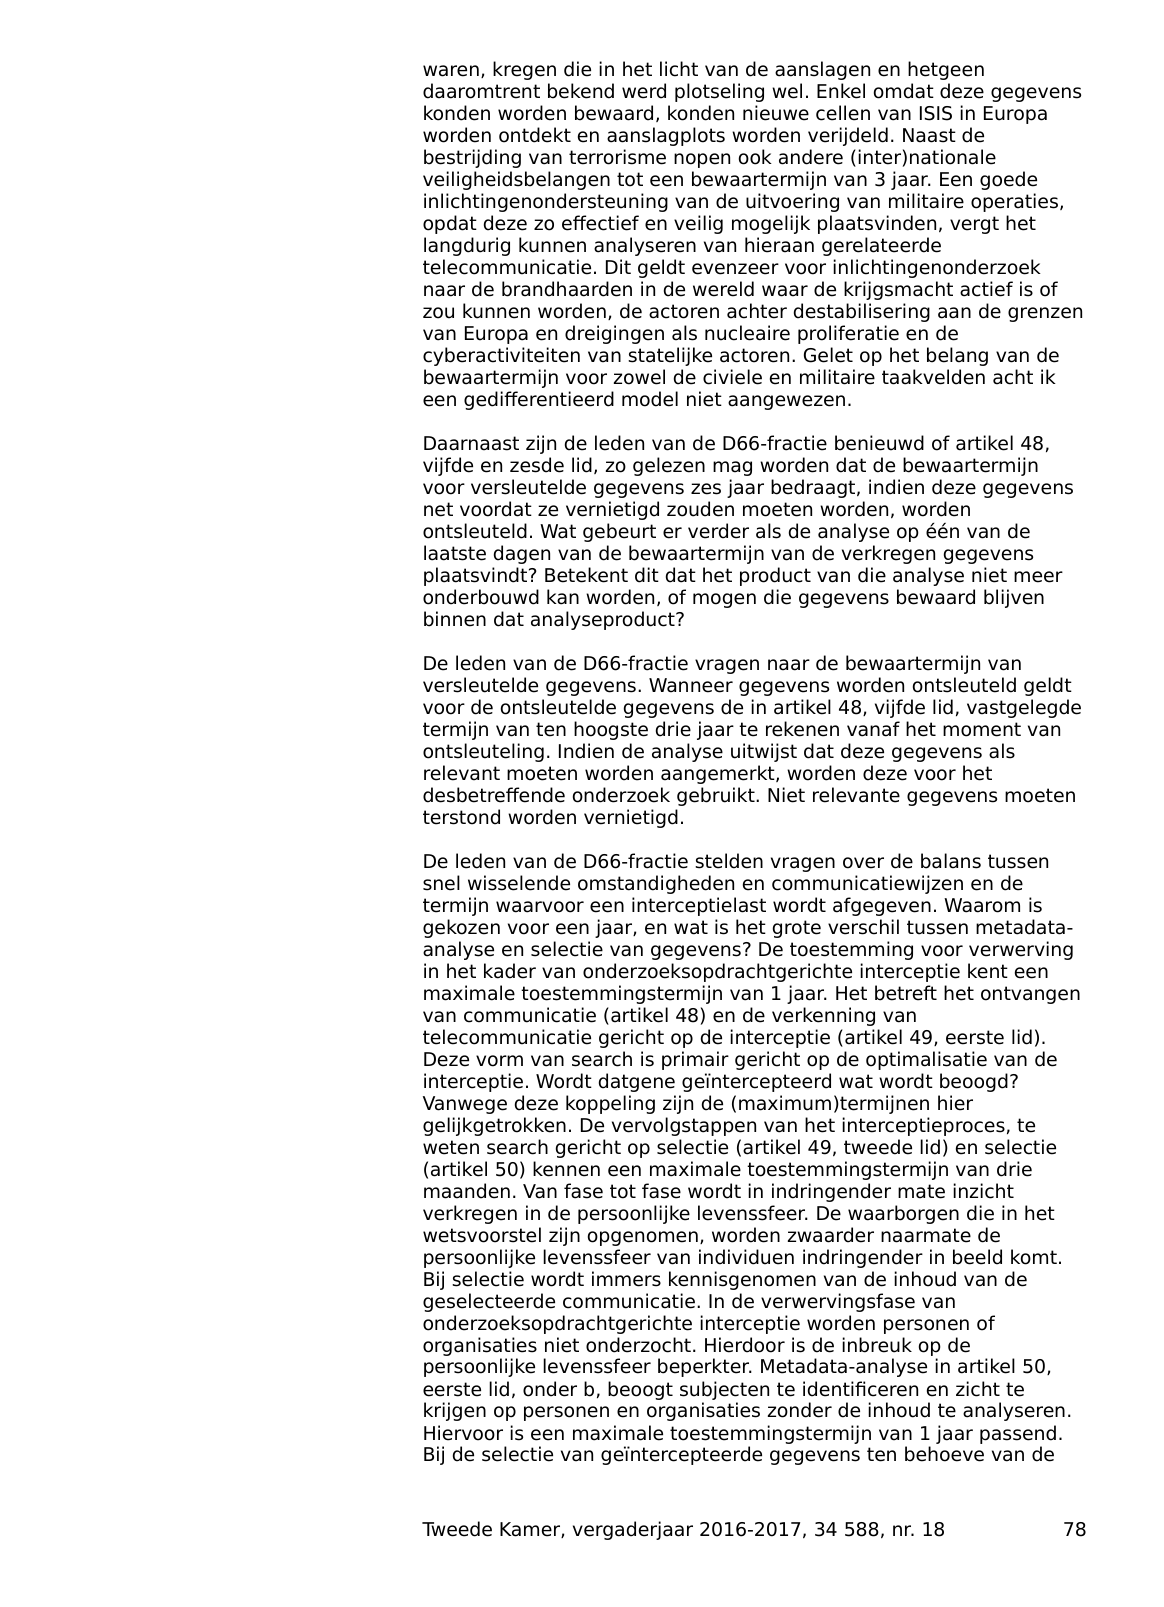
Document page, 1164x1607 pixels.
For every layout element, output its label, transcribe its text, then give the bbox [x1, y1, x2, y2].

text Daarnaast zijn de leden van de D66-fractie benieuwd of artikel 48, vijfde en zesde lid, zo gelezen mag worden dat de bewaartermijn voor versleutelde gegevens zes jaar bedraagt, indien deze gegevens net voordat ze vernietigd zouden moeten worden, worden ontsleuteld. Wat gebeurt er verder als de analyse op één van de laatste dagen van de bewaartermijn van de verkregen gegevens plaatsvindt? Betekent dit dat het product van die analyse niet meer onderbouwd kan worden, of mogen die gegevens bewaard blijven binnen dat analyseproduct? [422, 433, 1087, 631]
text De leden van de D66-fractie stelden vragen over de balans tussen snel wisselende omstandigheden en communicatiewijzen en de termijn waarvoor een interceptielast wordt afgegeven. Waarom is gekozen voor een jaar, en wat is het grote verschil tussen metadata-analyse en selectie van gegevens? De toestemming voor verwerving in het kader van onderzoeksopdrachtgerichte interceptie kent een maximale toestemmingstermijn van 1 jaar. Het betreft het ontvangen van communicatie (artikel 48) en de verkenning van telecommunicatie gericht op de interceptie (artikel 49, eerste lid). Deze vorm van search is primair gericht op de optimalisatie van de interceptie. Wordt datgene geïntercepteerd wat wordt beoogd? Vanwege deze koppeling zijn de (maximum)termijnen hier gelijkgetrokken. De vervolgstappen van het interceptieproces, te weten search gericht op selectie (artikel 49, tweede lid) en selectie (artikel 50) kennen een maximale toestemmingstermijn van drie maanden. Van fase tot fase wordt in indringender mate inzicht verkregen in de persoonlijke levenssfeer. De waarborgen die in het wetsvoorstel zijn opgenomen, worden zwaarder naarmate de persoonlijke levenssfeer van individuen indringender in beeld komt. Bij selectie wordt immers kennisgenomen van de inhoud van de geselecteerde communicatie. In de verwervingsfase van onderzoeksopdrachtgerichte interceptie worden personen of organisaties niet onderzocht. Hierdoor is de inbreuk op de persoonlijke levenssfeer beperkter. Metadata-analyse in artikel 50, eerste lid, onder b, beoogt subjecten te identificeren en zicht te krijgen op personen en organisaties zonder de inhoud te analyseren. Hiervoor is een maximale toestemmingstermijn van 1 jaar passend. Bij de selectie van geïntercepteerde gegevens ten behoeve van de [422, 851, 1087, 1466]
text De leden van de D66-fractie vragen naar de bewaartermijn van versleutelde gegevens. Wanneer gegevens worden ontsleuteld geldt voor de ontsleutelde gegevens de in artikel 48, vijfde lid, vastgelegde termijn van ten hoogste drie jaar te rekenen vanaf het moment van ontsleuteling. Indien de analyse uitwijst dat deze gegevens als relevant moeten worden aangemerkt, worden deze voor het desbetreffende onderzoek gebruikt. Niet relevante gegevens moeten terstond worden vernietigd. [422, 653, 1087, 829]
text waren, kregen die in het licht van de aanslagen en hetgeen daaromtrent bekend werd plotseling wel. Enkel omdat deze gegevens konden worden bewaard, konden nieuwe cellen van ISIS in Europa worden ontdekt en aanslagplots worden verijdeld. Naast de bestrijding van terrorisme nopen ook andere (inter)nationale veiligheidsbelangen tot een bewaartermijn van 3 jaar. Een goede inlichtingenondersteuning van de uitvoering van militaire operaties, opdat deze zo effectief en veilig mogelijk plaatsvinden, vergt het langdurig kunnen analyseren van hieraan gerelateerde telecommunicatie. Dit geldt evenzeer voor inlichtingenonderzoek naar de brandhaarden in de wereld waar de krijgsmacht actief is of zou kunnen worden, de actoren achter destabilisering aan de grenzen van Europa en dreigingen als nucleaire proliferatie en de cyberactiviteiten van statelijke actoren. Gelet op het belang van de bewaartermijn voor zowel de civiele en militaire taakvelden acht ik een gedifferentieerd model niet aangewezen. [422, 59, 1087, 411]
